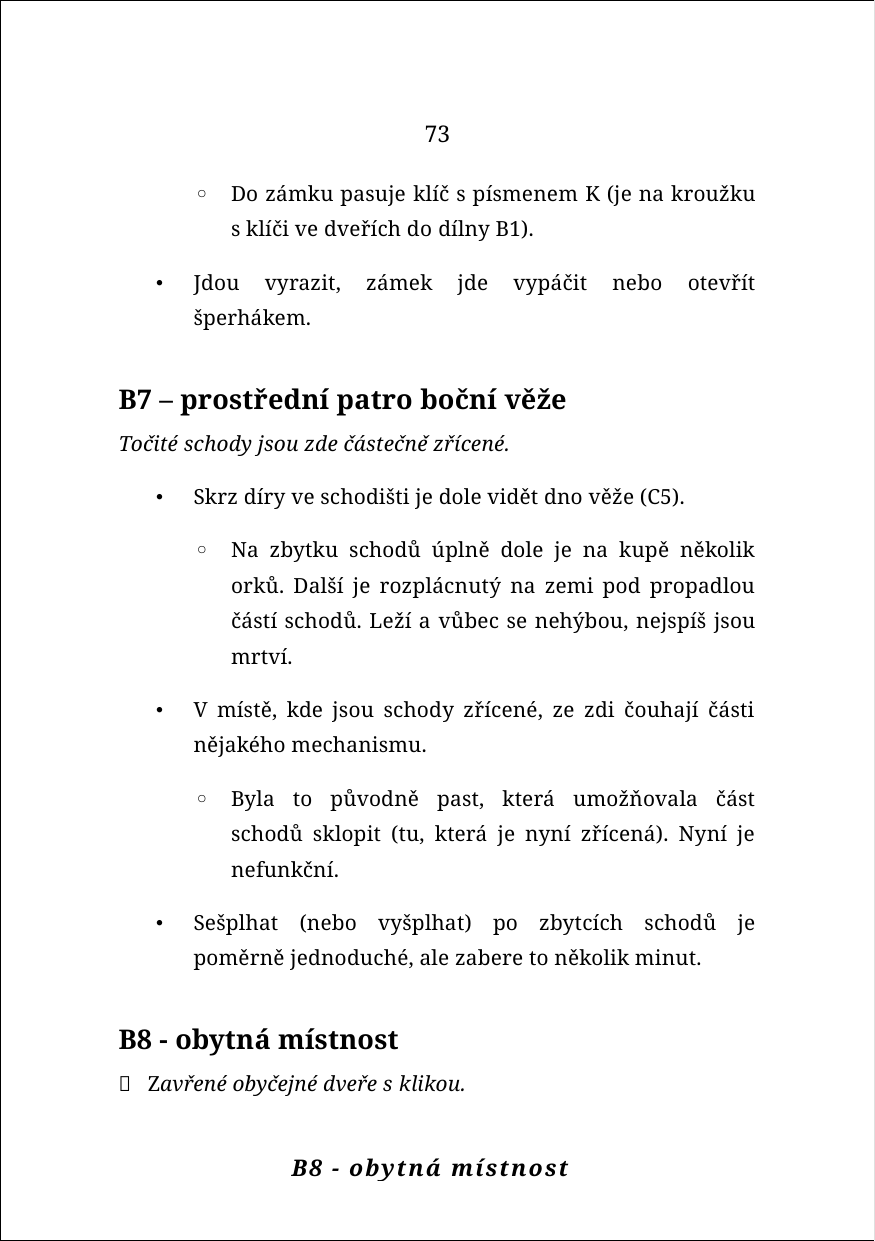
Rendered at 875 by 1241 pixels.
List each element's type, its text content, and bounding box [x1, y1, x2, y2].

text 🚪 Zavřené obyčejné dveře s⁠ klikou. [118, 1069, 756, 1097]
list Jdou vyrazit, zámek jde vypáčit nebo otevřít šperhákem. [156, 268, 756, 332]
list Byla to původně past, která umožňovala část schodů sklopit (tu, která je nyní zřícená). Nyní je nefunkční. [193, 784, 756, 883]
list V⁠ místě, kde jsou schody zřícené, ze zdi čouhají části nějakého mechanismu. [156, 695, 756, 759]
list Do zámku pasuje klíč s⁠ písmenem K⁠ (je na kroužku s⁠ klíči ve dveřích do dílny B1). [193, 179, 756, 243]
list Na zbytku schodů úplně dole je na kupě několik orků. Další je rozplácnutý na zemi pod propadlou částí schodů. Leží a⁠ vůbec se nehýbou, nejspíš jsou mrtví. [193, 535, 756, 670]
text Točité schody jsou zde částečně zřícené. [118, 429, 756, 457]
list Sešplhat (nebo vyšplhat) po zbytcích schodů je poměrně jednoduché, ale zabere to několik minut. [156, 908, 756, 972]
list Skrz díry ve schodišti je dole vidět dno věže (C5). [156, 482, 756, 510]
subtitle B7 – prostřední patro boční věže [118, 380, 756, 417]
subtitle B8 - obytná místnost [118, 1020, 756, 1057]
